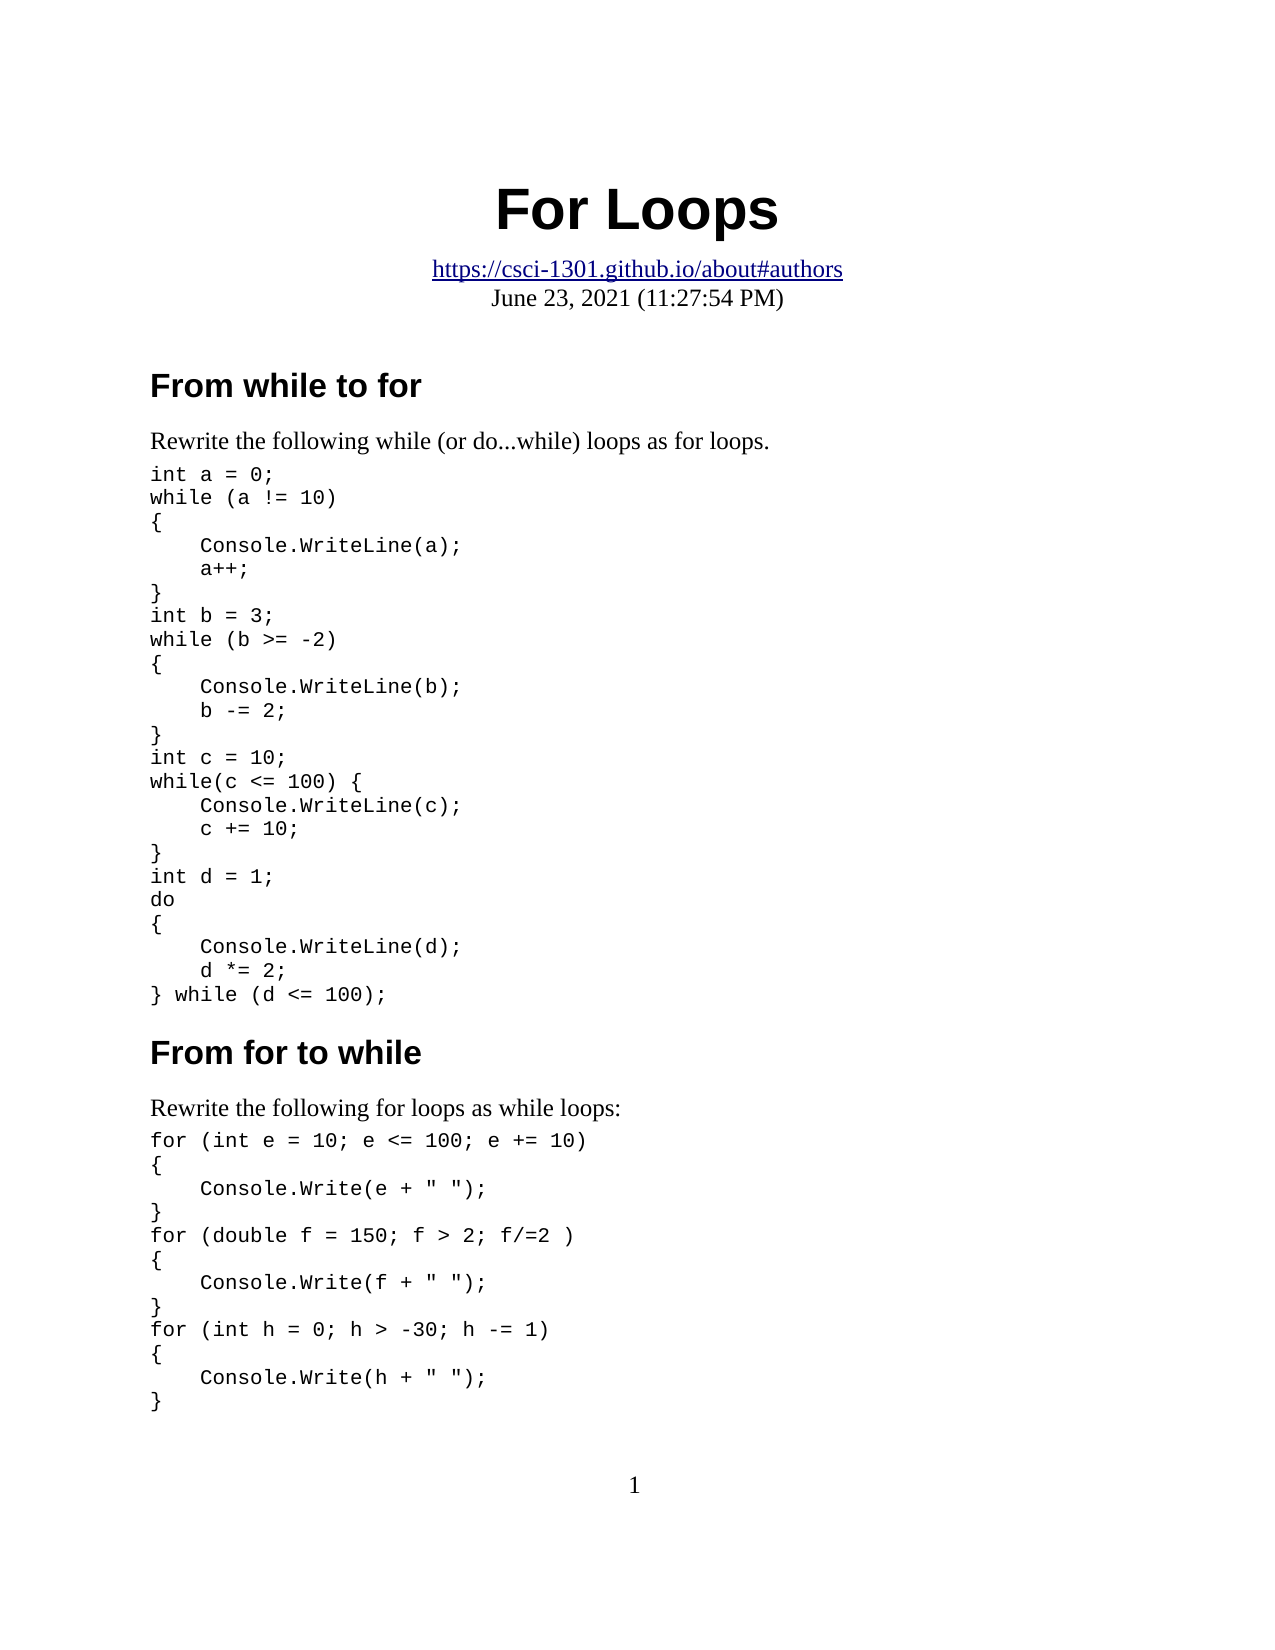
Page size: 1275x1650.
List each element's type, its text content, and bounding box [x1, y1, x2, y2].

text } [150, 1296, 1125, 1319]
title For Loops [150, 175, 1125, 242]
text } [150, 724, 1125, 747]
text { [150, 653, 1125, 676]
text { [150, 511, 1125, 534]
text Console.WriteLine(c); [150, 795, 1125, 818]
text } [150, 1390, 1125, 1414]
text for (int h = 0; h > -30; h -= 1) [150, 1319, 1125, 1343]
text { [150, 1154, 1125, 1178]
text Console.Write(f + " "); [150, 1272, 1125, 1296]
text d *= 2; [150, 960, 1125, 984]
text while(c <= 100) { [150, 771, 1125, 795]
text { [150, 1343, 1125, 1367]
subtitle From for to while [150, 1032, 1125, 1071]
text int b = 3; [150, 606, 1125, 629]
text Rewrite the following while (or do...while) loops as for loops. [150, 426, 1125, 455]
text { [150, 1248, 1125, 1272]
text for (int e = 10; e <= 100; e += 10) [150, 1130, 1125, 1154]
text Console.Write(h + " "); [150, 1367, 1125, 1390]
text } [150, 1201, 1125, 1225]
text Console.WriteLine(b); [150, 676, 1125, 700]
text int a = 0; [150, 464, 1125, 487]
text Console.WriteLine(d); [150, 937, 1125, 960]
text } [150, 842, 1125, 866]
subtitle From while to for [150, 366, 1125, 404]
text } [150, 582, 1125, 606]
text Console.WriteLine(a); [150, 534, 1125, 558]
text { [150, 913, 1125, 937]
text int c = 10; [150, 747, 1125, 771]
text Console.Write(e + " "); [150, 1178, 1125, 1201]
text b -= 2; [150, 700, 1125, 724]
text June 23, 2021 (11:27:54 PM) [150, 283, 1125, 312]
text do [150, 889, 1125, 913]
text c += 10; [150, 818, 1125, 842]
text while (a != 10) [150, 487, 1125, 511]
text https://csci-1301.github.io/about#authors [150, 254, 1125, 283]
text for (double f = 150; f > 2; f/=2 ) [150, 1225, 1125, 1248]
text int d = 1; [150, 866, 1125, 889]
text } while (d <= 100); [150, 984, 1125, 1007]
text while (b >= -2) [150, 629, 1125, 653]
text a++; [150, 558, 1125, 582]
text Rewrite the following for loops as while loops: [150, 1093, 1125, 1121]
